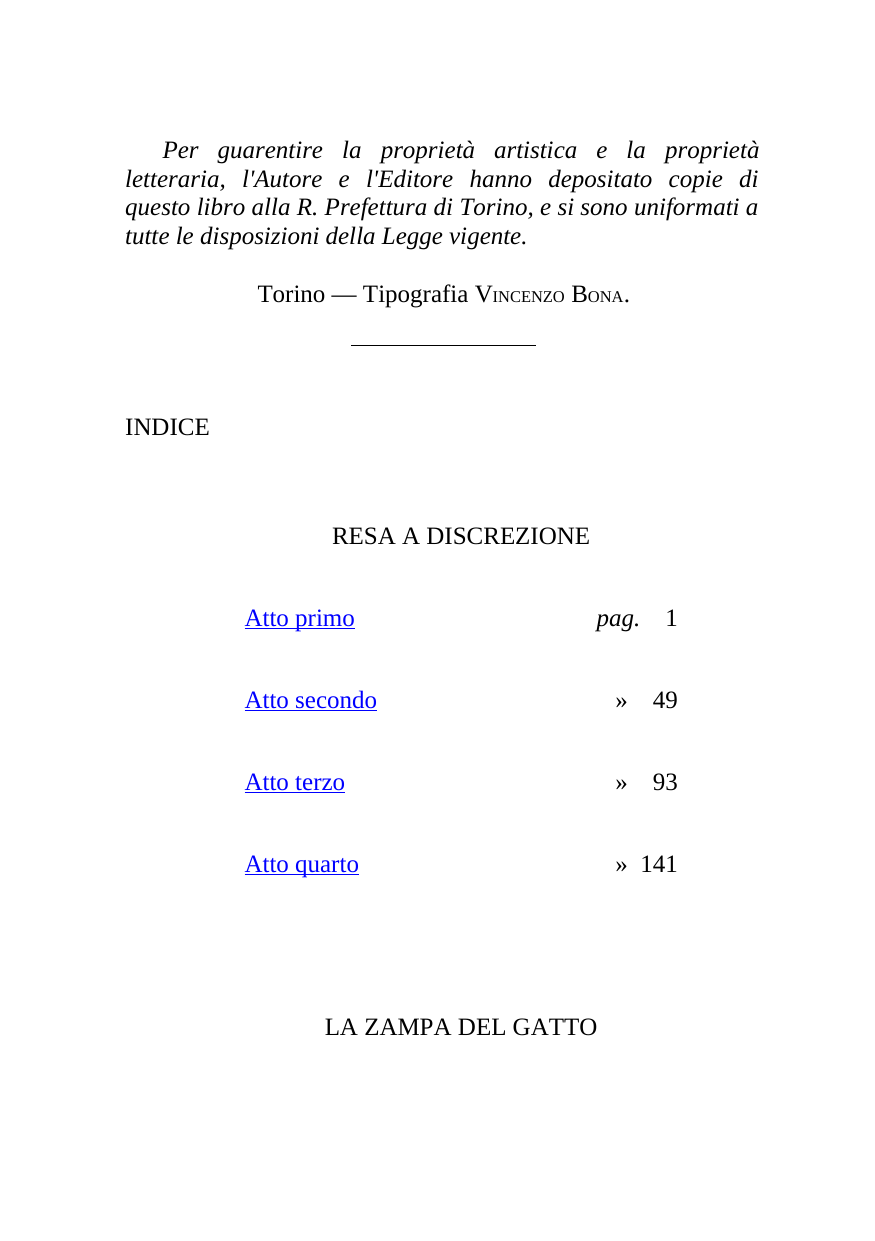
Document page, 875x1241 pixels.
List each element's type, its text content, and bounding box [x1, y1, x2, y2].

text Torino — Tipografia Vincenzo Bona. [125, 279, 762, 308]
text Per guarentire la proprietà artistica e la proprietà letteraria, l'Autore e l'Editore hanno depositato copie di questo libro alla R. Prefettura di Torino, e si sono uniformati a tutte le disposizioni della Legge vigente. [125, 135, 762, 250]
table_cell Atto secondo [224, 633, 497, 715]
table_cell Atto primo [224, 551, 497, 633]
table_cell » 93 [497, 715, 685, 797]
table_cell » 49 [497, 633, 685, 715]
table_header RESA A DISCREZIONE [224, 470, 685, 551]
table_cell pag. 1 [497, 551, 685, 633]
table_cell LA ZAMPA DEL GATTO [224, 961, 685, 1043]
table_cell Atto terzo [224, 715, 497, 797]
table_cell [497, 879, 685, 961]
table_cell [224, 879, 497, 961]
text INDICE [125, 412, 762, 440]
table_cell Atto quarto [224, 797, 497, 879]
table_cell » 141 [497, 797, 685, 879]
